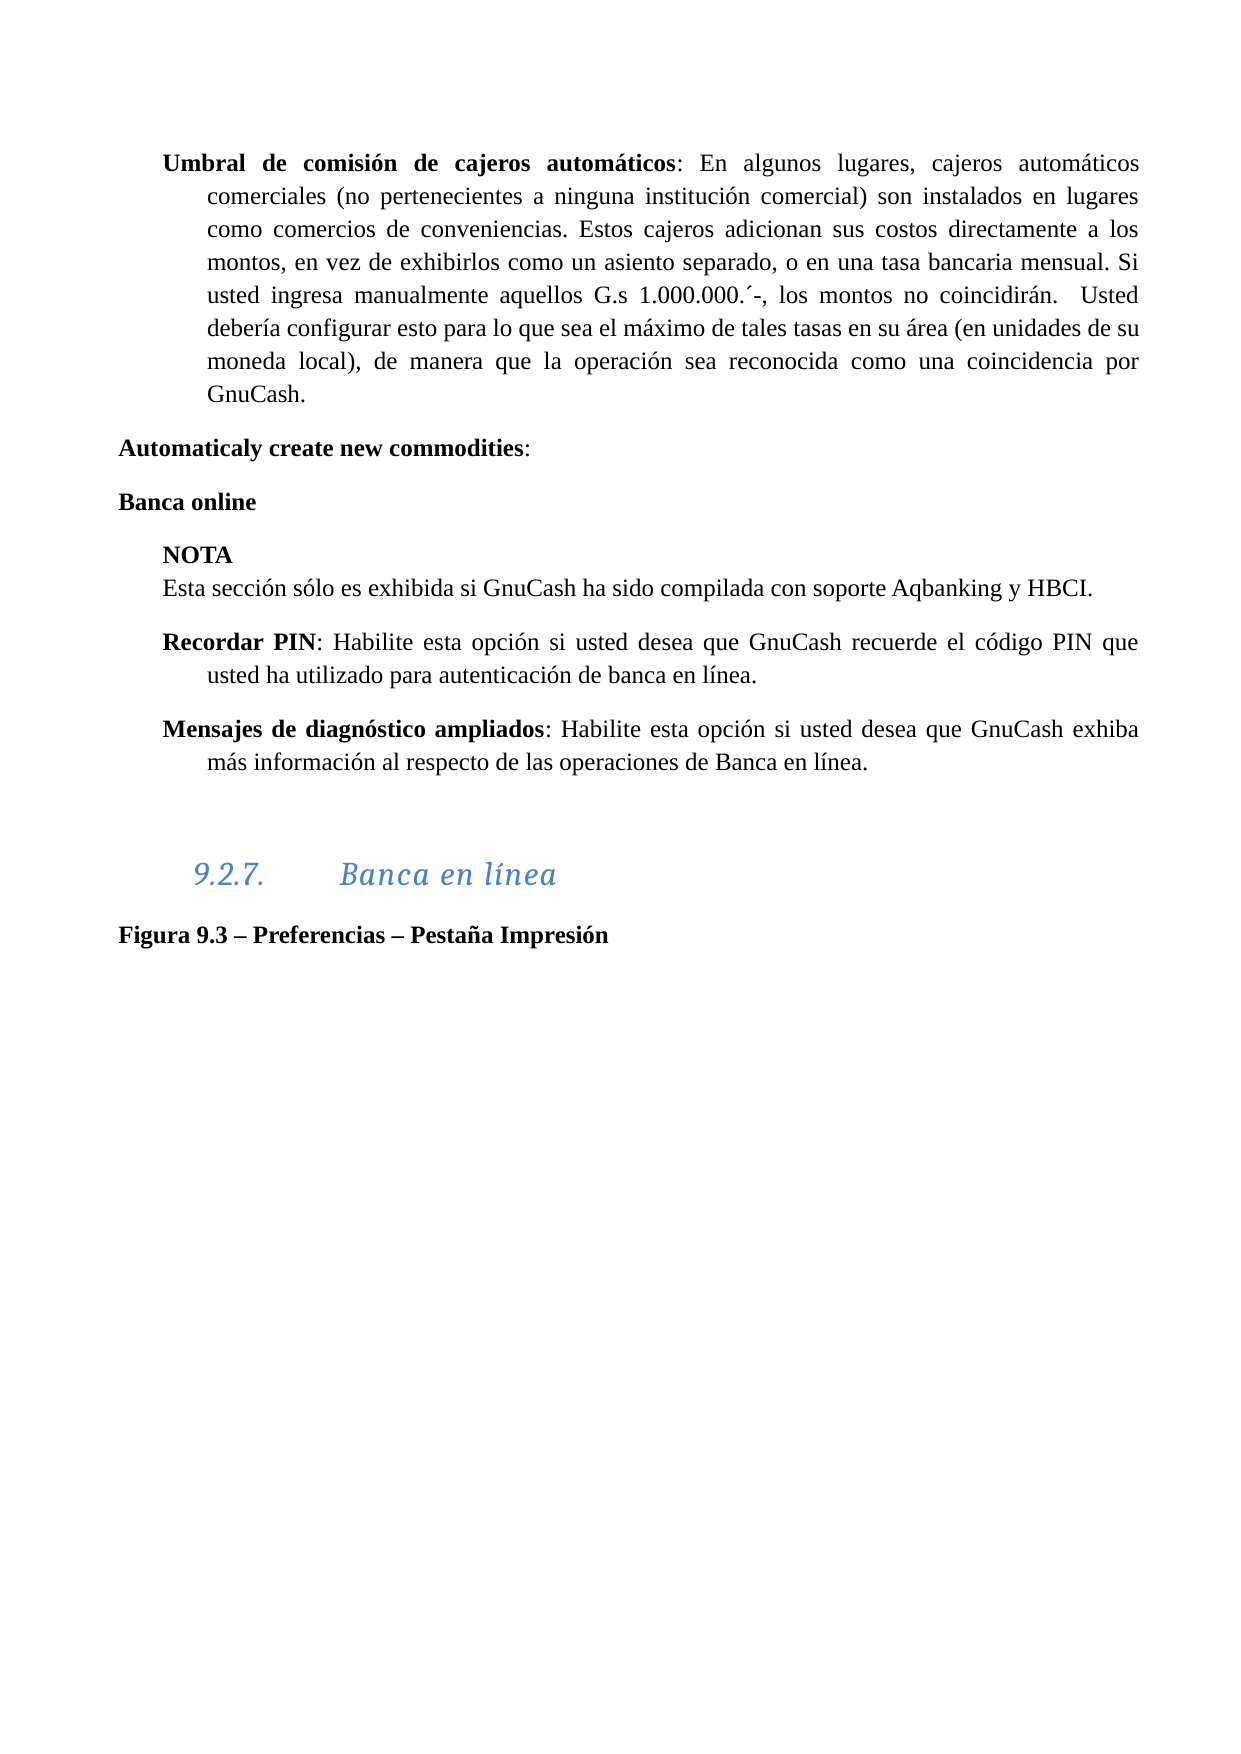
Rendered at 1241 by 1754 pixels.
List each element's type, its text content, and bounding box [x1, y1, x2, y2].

text Esta sección sólo es exhibida si GnuCash ha sido compilada con soporte Aqbanking y HBCI. [162, 573, 1140, 602]
text NOTA [162, 540, 1140, 569]
text Mensajes de diagnóstico ampliados: Habilite esta opción si usted desea que GnuCash exhiba más información al respecto de las operaciones de Banca en línea. [162, 714, 1140, 776]
text Figura 9.3 – Preferencias – Pestaña Impresión [118, 920, 1140, 948]
subtitle Banca en línea [193, 855, 1140, 893]
text Recordar PIN: Habilite esta opción si usted desea que GnuCash recuerde el código PIN que usted ha utilizado para autenticación de banca en línea. [162, 627, 1140, 689]
text Umbral de comisión de cajeros automáticos: En algunos lugares, cajeros automáticos comerciales (no pertenecientes a ninguna institución comercial) son instalados en lugares como comercios de conveniencias. Estos cajeros adicionan sus costos directamente a los montos, en vez de exhibirlos como un asiento separado, o en una tasa bancaria mensual. Si usted ingresa manualmente aquellos G.s 1.000.000.´-, los montos no coincidirán. Usted debería configurar esto para lo que sea el máximo de tales tasas en su área (en unidades de su moneda local), de manera que la operación sea reconocida como una coincidencia por GnuCash. [162, 148, 1140, 408]
text Banca online [118, 487, 1140, 515]
text Automaticaly create new commodities: [118, 433, 1140, 461]
